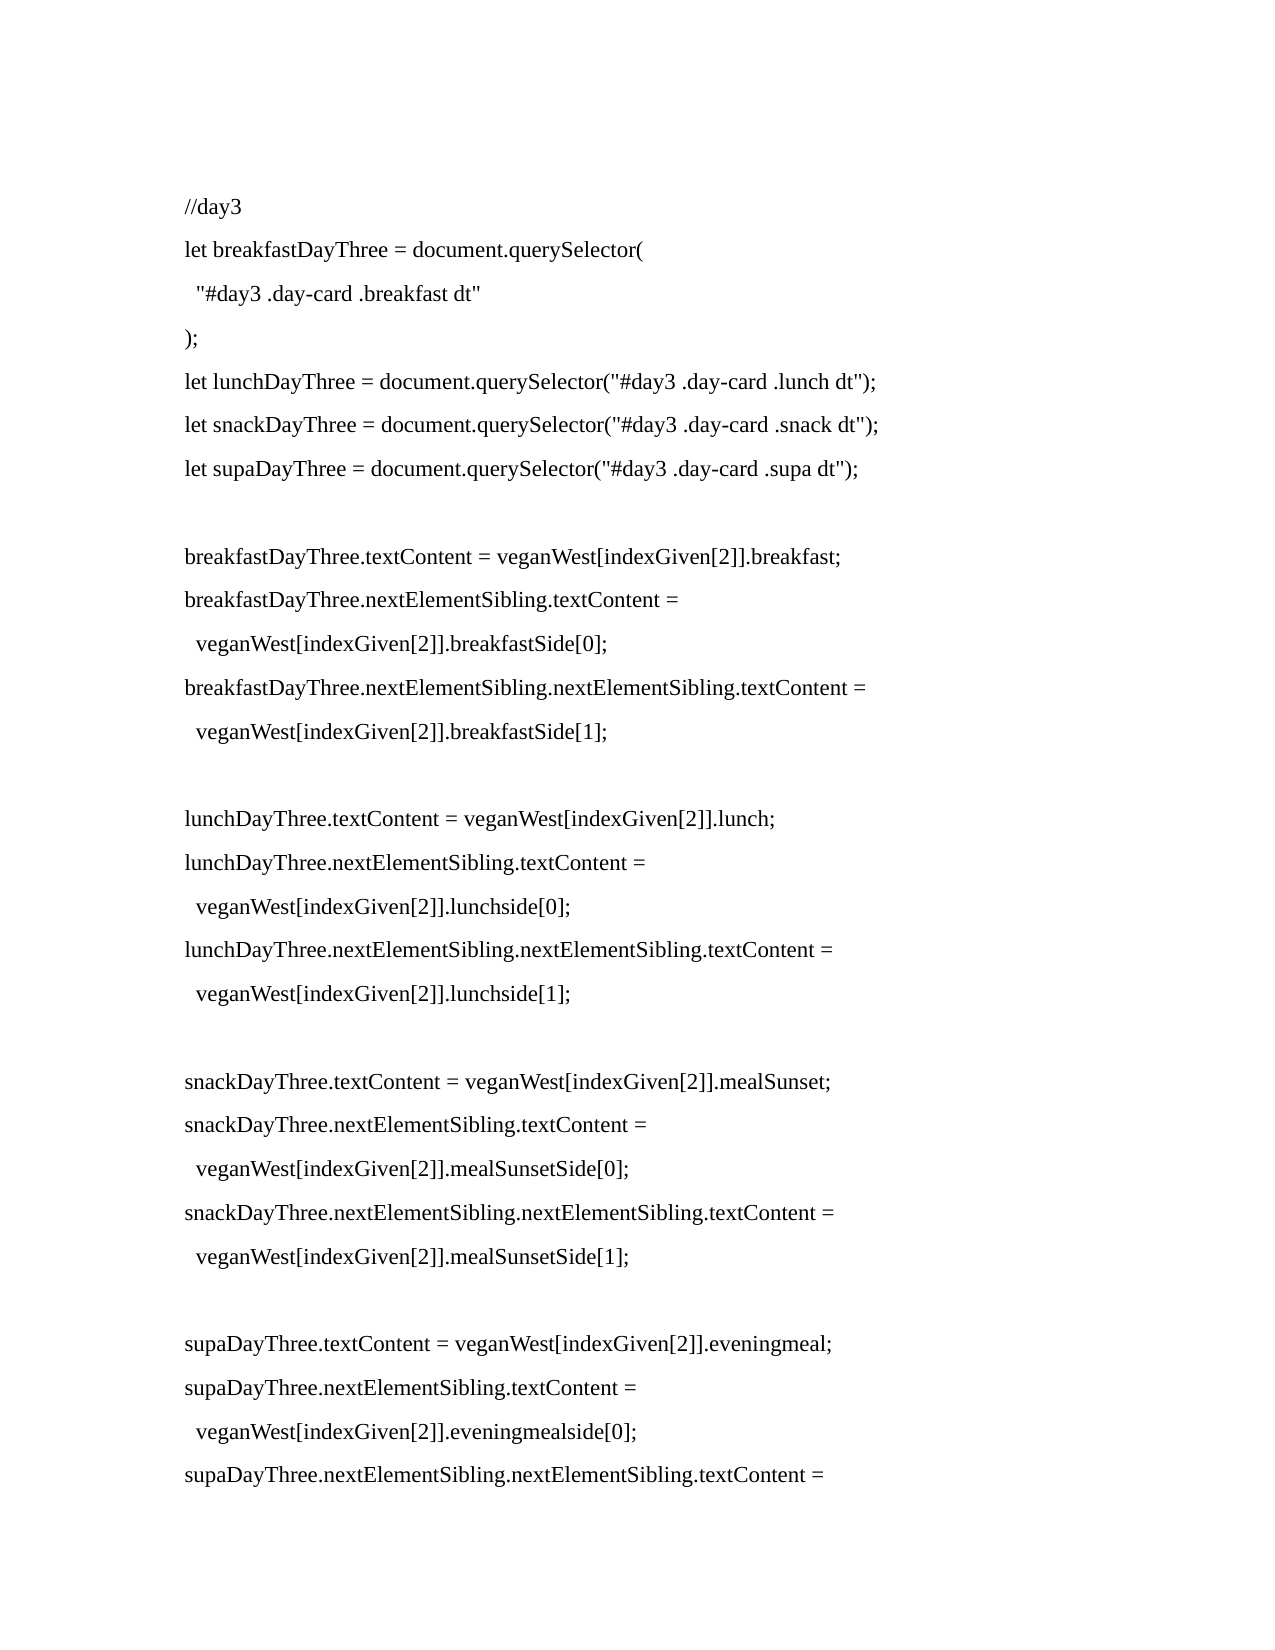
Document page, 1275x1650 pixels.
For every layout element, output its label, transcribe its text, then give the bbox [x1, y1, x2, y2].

text let snackDayThree = document.querySelector("#day3 .day-card .snack dt"); [150, 412, 1125, 438]
text lunchDayThree.nextElementSibling.nextElementSibling.textContent = [150, 937, 1125, 963]
text veganWest[indexGiven[2]].lunchside[0]; [150, 894, 1125, 919]
text ); [150, 325, 1125, 350]
text "#day3 .day-card .breakfast dt" [150, 281, 1125, 307]
text snackDayThree.nextElementSibling.nextElementSibling.textContent = [150, 1200, 1125, 1225]
text breakfastDayThree.nextElementSibling.textContent = [150, 587, 1125, 613]
text veganWest[indexGiven[2]].mealSunsetSide[0]; [150, 1156, 1125, 1182]
text veganWest[indexGiven[2]].eveningmealside[0]; [150, 1419, 1125, 1444]
text let supaDayThree = document.querySelector("#day3 .day-card .supa dt"); [150, 456, 1125, 482]
text lunchDayThree.textContent = veganWest[indexGiven[2]].lunch; [150, 806, 1125, 832]
text veganWest[indexGiven[2]].breakfastSide[0]; [150, 631, 1125, 657]
text //day3 [150, 194, 1125, 219]
text breakfastDayThree.textContent = veganWest[indexGiven[2]].breakfast; [150, 544, 1125, 569]
text veganWest[indexGiven[2]].mealSunsetSide[1]; [150, 1244, 1125, 1269]
text breakfastDayThree.nextElementSibling.nextElementSibling.textContent = [150, 675, 1125, 700]
text snackDayThree.textContent = veganWest[indexGiven[2]].mealSunset; [150, 1069, 1125, 1094]
text supaDayThree.nextElementSibling.nextElementSibling.textContent = [150, 1462, 1125, 1488]
text veganWest[indexGiven[2]].lunchside[1]; [150, 981, 1125, 1007]
text let breakfastDayThree = document.querySelector( [150, 237, 1125, 263]
text lunchDayThree.nextElementSibling.textContent = [150, 850, 1125, 875]
text let lunchDayThree = document.querySelector("#day3 .day-card .lunch dt"); [150, 369, 1125, 394]
text snackDayThree.nextElementSibling.textContent = [150, 1112, 1125, 1138]
text supaDayThree.nextElementSibling.textContent = [150, 1375, 1125, 1400]
text veganWest[indexGiven[2]].breakfastSide[1]; [150, 719, 1125, 744]
text supaDayThree.textContent = veganWest[indexGiven[2]].eveningmeal; [150, 1331, 1125, 1357]
